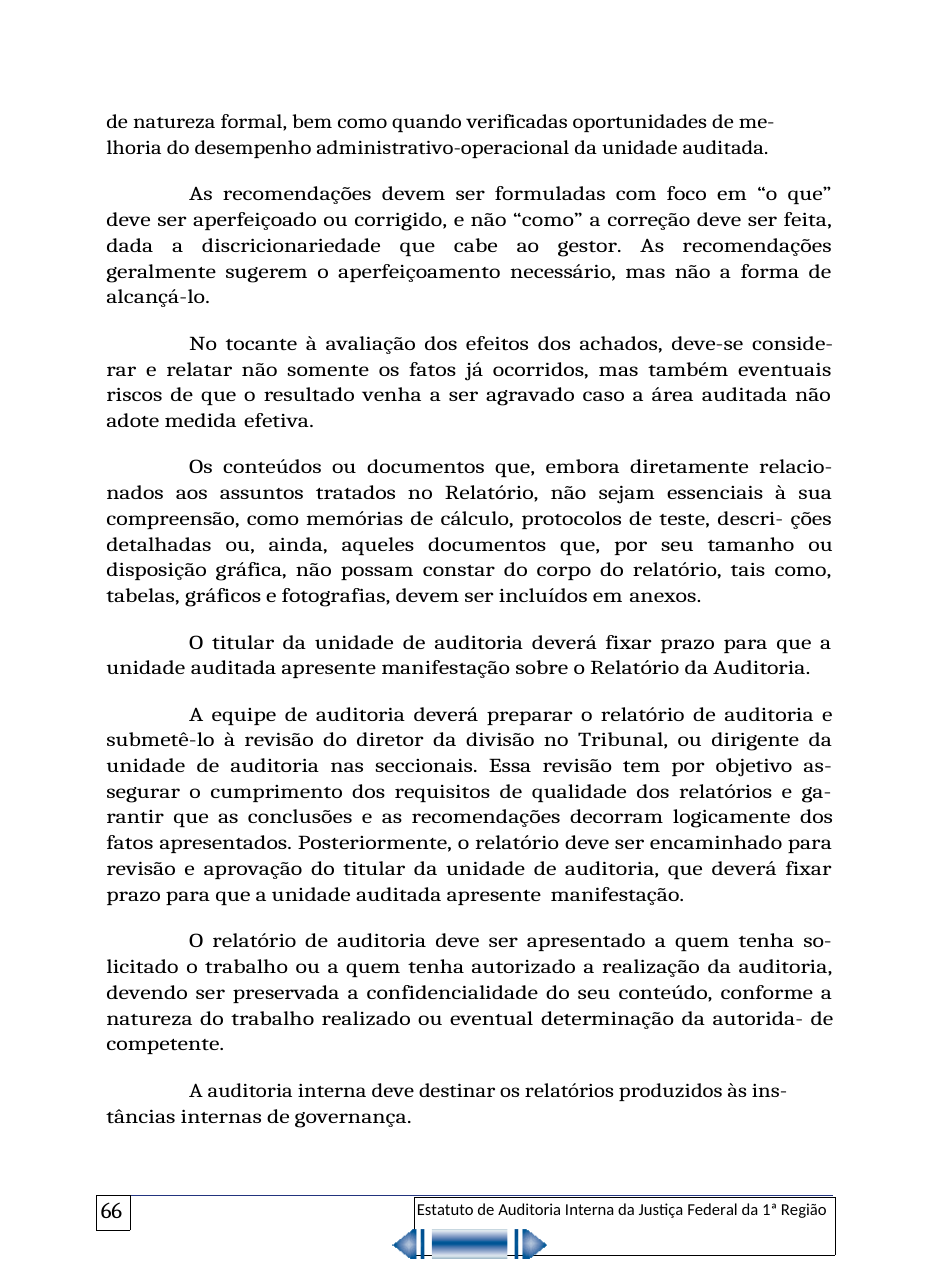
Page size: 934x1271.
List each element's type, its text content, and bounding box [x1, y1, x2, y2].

text de natureza formal, bem como quando verificadas oportunidades de me- lhoria do desempenho administrativo-operacional da unidade auditada. [106, 111, 834, 159]
text O titular da unidade de auditoria deverá fixar prazo para que a unidade auditada apresente manifestação sobre o Relatório da Auditoria. [106, 631, 833, 680]
picture [431, 1229, 508, 1259]
text Os conteúdos ou documentos que, embora diretamente relacio- nados aos assuntos tratados no Relatório, não sejam essenciais à sua compreensão, como memórias de cálculo, protocolos de teste, descri- ções detalhadas ou, ainda, aqueles documentos que, por seu tamanho ou disposição gráfica, não possam constar do corpo do relatório, tais como, tabelas, gráficos e fotografias, devem ser incluídos em anexos. [106, 456, 833, 607]
text O relatório de auditoria deve ser apresentado a quem tenha so- licitado o trabalho ou a quem tenha autorizado a realização da auditoria, devendo ser preservada a confidencialidade do seu conteúdo, conforme a natureza do trabalho realizado ou eventual determinação da autorida- de competente. [106, 930, 833, 1056]
text As recomendações devem ser formuladas com foco em “o que” deve ser aperfeiçoado ou corrigido, e não “como” a correção deve ser feita, dada a discricionariedade que cabe ao gestor. As recomendações geralmente sugerem o aperfeiçoamento necessário, mas não a forma de alcançá-lo. [106, 183, 833, 309]
text A equipe de auditoria deverá preparar o relatório de auditoria e submetê-lo à revisão do diretor da divisão no Tribunal, ou dirigente da unidade de auditoria nas seccionais. Essa revisão tem por objetivo as- segurar o cumprimento dos requisitos de qualidade dos relatórios e ga- rantir que as conclusões e as recomendações decorram logicamente dos fatos apresentados. Posteriormente, o relatório deve ser encaminhado para revisão e aprovação do titular da unidade de auditoria, que deverá fixar prazo para que a unidade auditada apresente manifestação. [106, 703, 833, 906]
picture [514, 1229, 547, 1259]
text tâncias internas de governança. [106, 1106, 856, 1128]
text A auditoria interna deve destinar os relatórios produzidos às ins- [189, 1079, 856, 1102]
picture [392, 1229, 425, 1259]
text No tocante à avaliação dos efeitos dos achados, deve-se conside- rar e relatar não somente os fatos já ocorridos, mas também eventuais riscos de que o resultado venha a ser agravado caso a área auditada não adote medida efetiva. [106, 332, 833, 432]
